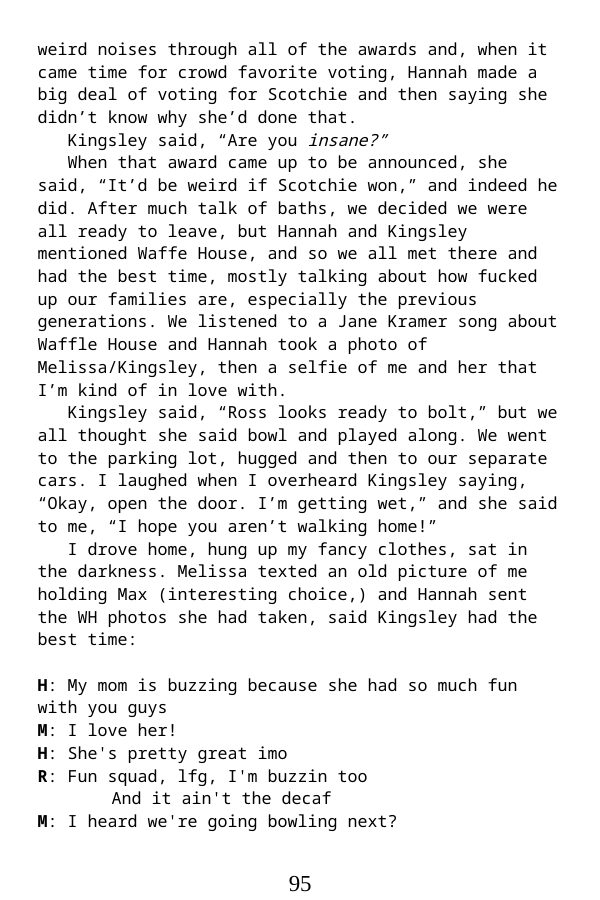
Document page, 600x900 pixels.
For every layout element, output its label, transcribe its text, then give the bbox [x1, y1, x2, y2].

text When that award came up to be announced, she said, “It’d be weird if Scotchie won,” and indeed he did. After much talk of baths, we decided we were all ready to leave, but Hannah and Kingsley mentioned Waffe House, and so we all met there and had the best time, mostly talking about how fucked up our families are, especially the previous generations. We listened to a Jane Kramer song about Waffle House and Hannah took a photo of Melissa/Kingsley, then a selfie of me and her that I’m kind of in love with. [37, 151, 562, 401]
text Kingsley said, “Ross looks ready to bolt,” but we all thought she said bowl and played along. We went to the parking lot, hugged and then to our separate cars. I laughed when I overheard Kingsley saying, “Okay, open the door. I’m getting wet,” and she said to me, “I hope you aren’t walking home!” [37, 401, 562, 537]
text I drove home, hung up my fancy clothes, sat in the darkness. Melissa texted an old picture of me holding Max (interesting choice,) and Hannah sent the WH photos she had taken, said Kingsley had the best time: [37, 537, 562, 651]
text H: She's pretty great imo [37, 741, 562, 764]
text weird noises through all of the awards and, when it came time for crowd favorite voting, Hannah made a big deal of voting for Scotchie and then saying she didn’t know why she’d done that. [37, 37, 562, 128]
text R: Fun squad, lfg, I'm buzzin too [37, 764, 562, 787]
text Kingsley said, “Are you insane?” [37, 128, 562, 151]
text And it ain't the decaf [37, 787, 562, 809]
text M: I heard we're going bowling next? [37, 809, 562, 832]
text H: My mom is buzzing because she had so much fun with you guys [37, 673, 562, 719]
text M: I love her! [37, 719, 562, 741]
